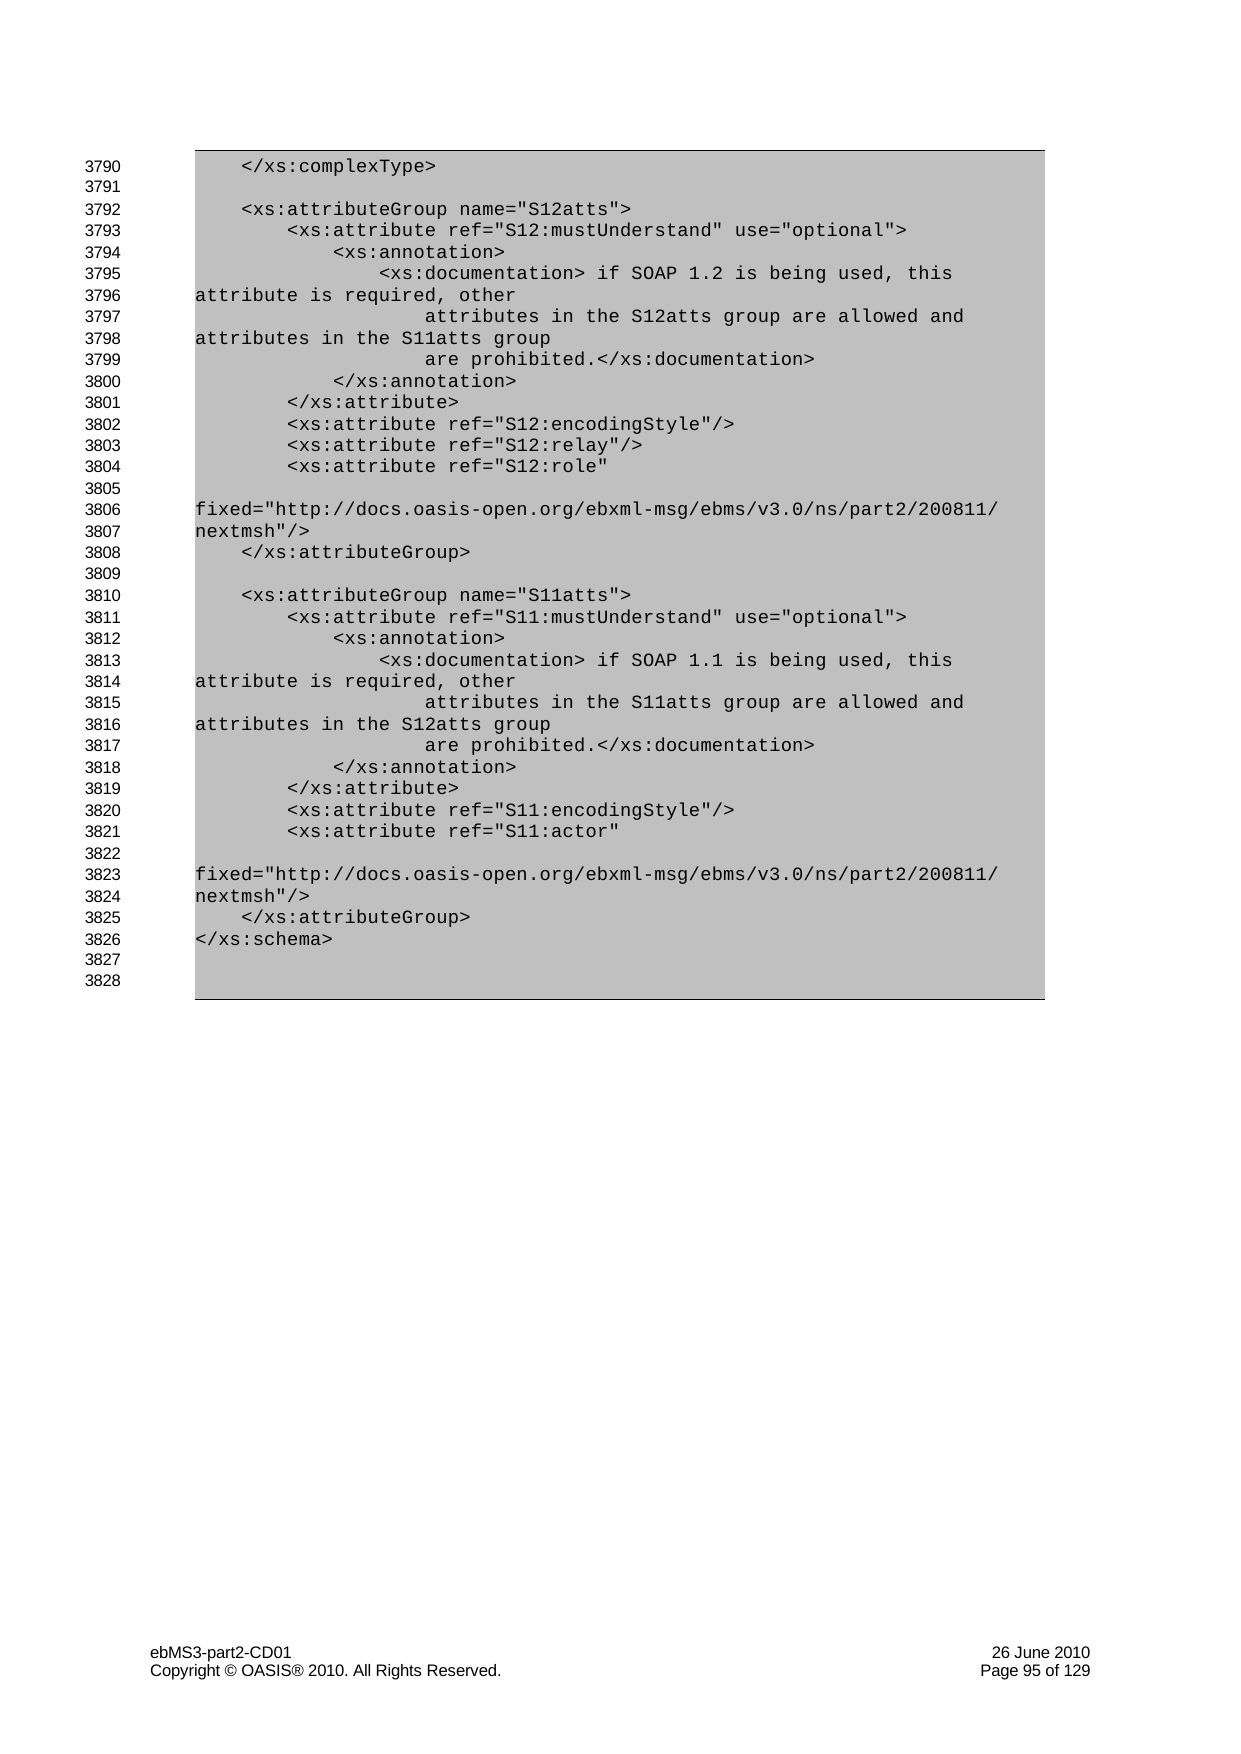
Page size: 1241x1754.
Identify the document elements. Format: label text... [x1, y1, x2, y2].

text </xs:attribute> [195, 772, 1045, 794]
text </xs:attributeGroup> [195, 901, 1045, 922]
text <xs:documentation> if SOAP 1.2 is being used, this attribute is required, other [195, 257, 1045, 300]
text attributes in the S11atts group are allowed and attributes in the S12atts group [195, 686, 1045, 729]
text </xs:annotation> [195, 364, 1045, 386]
text <xs:annotation> [195, 236, 1045, 257]
text <xs:attribute ref="S12:relay"/> [195, 429, 1045, 450]
text <xs:annotation> [195, 622, 1045, 643]
text <xs:attribute ref="S11:mustUnderstand" use="optional"> [195, 601, 1045, 622]
text <xs:attribute ref="S12:role" [195, 450, 1045, 472]
text fixed="http://docs.oasis-open.org/ebxml-msg/ebms/v3.0/ns/part2/200811/nextmsh"/> [195, 837, 1045, 901]
text <xs:attribute ref="S12:encodingStyle"/> [195, 407, 1045, 429]
text attributes in the S12atts group are allowed and attributes in the S11atts group [195, 300, 1045, 343]
text are prohibited.</xs:documentation> [195, 729, 1045, 751]
text </xs:attributeGroup> [195, 536, 1045, 558]
text <xs:documentation> if SOAP 1.1 is being used, this attribute is required, other [195, 643, 1045, 686]
text </xs:schema> [195, 922, 1045, 944]
text </xs:complexType> [195, 151, 1045, 171]
text fixed="http://docs.oasis-open.org/ebxml-msg/ebms/v3.0/ns/part2/200811/nextmsh"/> [195, 472, 1045, 536]
text <xs:attribute ref="S12:mustUnderstand" use="optional"> [195, 214, 1045, 236]
text <xs:attribute ref="S11:encodingStyle"/> [195, 794, 1045, 815]
text <xs:attribute ref="S11:actor" [195, 815, 1045, 837]
text are prohibited.</xs:documentation> [195, 343, 1045, 364]
text </xs:annotation> [195, 751, 1045, 772]
text </xs:attribute> [195, 386, 1045, 407]
text <xs:attributeGroup name="S12atts"> [195, 193, 1045, 214]
text <xs:attributeGroup name="S11atts"> [195, 579, 1045, 601]
